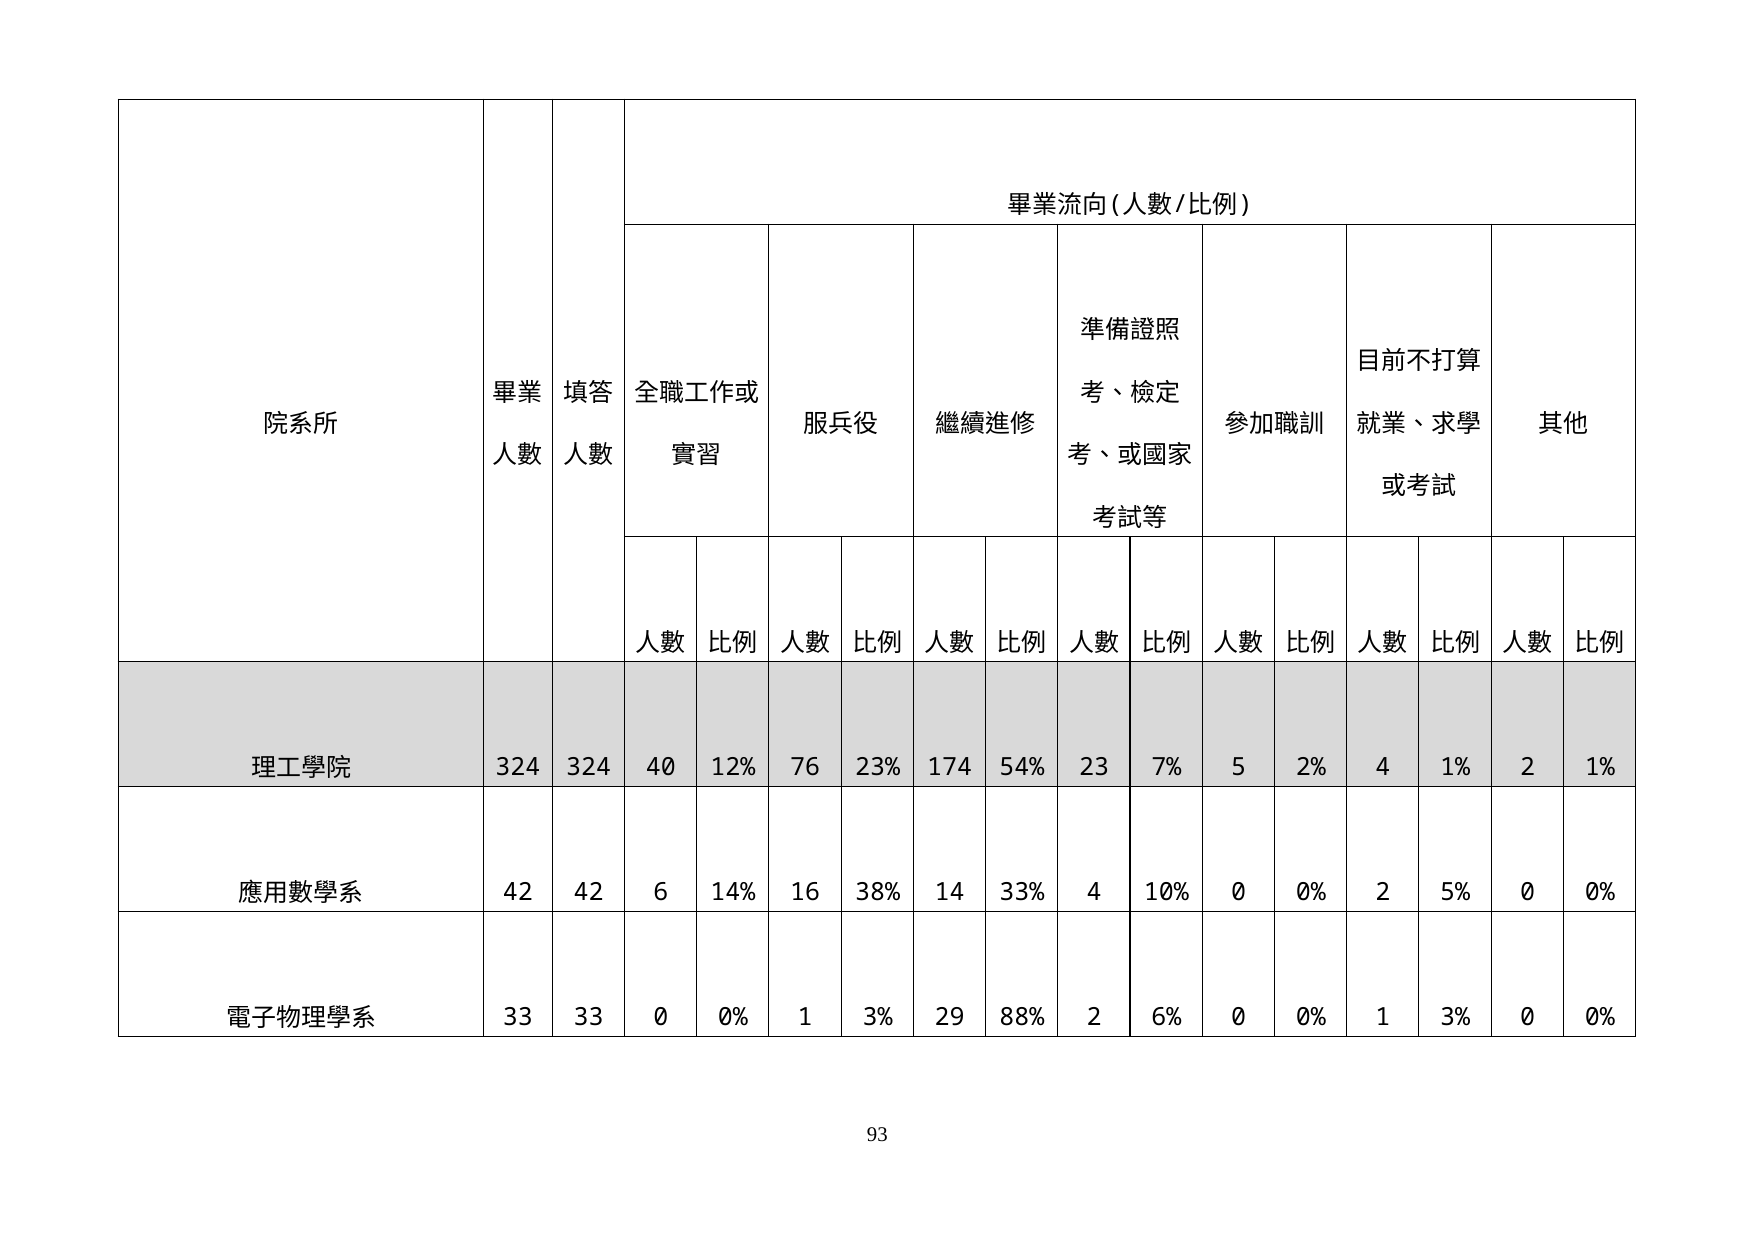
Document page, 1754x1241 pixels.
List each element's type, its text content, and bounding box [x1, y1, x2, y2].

table_cell 16 [769, 787, 841, 911]
table_cell 7% [1131, 662, 1202, 786]
table_cell 比例 [842, 537, 913, 661]
table_cell 比例 [1131, 537, 1202, 661]
table_cell 38% [842, 787, 913, 911]
table_cell 其他 [1492, 225, 1635, 536]
table_cell 準備證照考、檢定考、或國家考試等 [1058, 225, 1202, 536]
table_cell 比例 [1564, 537, 1635, 661]
table_cell 人數 [1492, 537, 1563, 661]
table_cell 0 [1492, 787, 1563, 911]
table_cell 6 [625, 787, 696, 911]
table_cell 42 [553, 787, 624, 911]
table_cell 2% [1275, 662, 1346, 786]
table_cell 5% [1419, 787, 1491, 911]
table_cell 人數 [1203, 537, 1274, 661]
table_cell 參加職訓 [1203, 225, 1346, 536]
table_header 院系所 [119, 100, 483, 661]
table_cell 4 [1347, 662, 1418, 786]
table_cell 人數 [1347, 537, 1418, 661]
table_cell 33% [986, 787, 1057, 911]
table_header 畢業人數 [484, 100, 552, 661]
table_cell 23% [842, 662, 913, 786]
table_cell 1% [1564, 662, 1635, 786]
table_cell 比例 [697, 537, 768, 661]
table_cell 33 [553, 912, 624, 1036]
table_cell 12% [697, 662, 768, 786]
table_cell 42 [484, 787, 552, 911]
table_cell 0 [1492, 912, 1563, 1036]
table_cell 174 [914, 662, 985, 786]
table_cell 比例 [1275, 537, 1346, 661]
table_header 畢業流向(人數/比例) [625, 100, 1635, 223]
table_cell 比例 [986, 537, 1057, 661]
table_cell 76 [769, 662, 841, 786]
table_cell 目前不打算就業、求學或考試 [1347, 225, 1491, 536]
table_cell 10% [1131, 787, 1202, 911]
table_cell 1 [1347, 912, 1418, 1036]
table_cell 3% [1419, 912, 1491, 1036]
table_cell 2 [1347, 787, 1418, 911]
table_cell 4 [1058, 787, 1129, 911]
table_cell 3% [842, 912, 913, 1036]
table_cell 14% [697, 787, 768, 911]
table_header 填答人數 [553, 100, 624, 661]
table_cell 1% [1419, 662, 1491, 786]
table_cell 88% [986, 912, 1057, 1036]
table_cell 2 [1492, 662, 1563, 786]
table_cell 23 [1058, 662, 1129, 786]
table_cell 服兵役 [769, 225, 913, 536]
table_cell 人數 [625, 537, 696, 661]
table_cell 324 [553, 662, 624, 786]
table_cell 1 [769, 912, 841, 1036]
table_cell 人數 [914, 537, 985, 661]
table_cell 0 [1203, 787, 1274, 911]
table_cell 33 [484, 912, 552, 1036]
table_cell 0% [697, 912, 768, 1036]
table_cell 0% [1275, 912, 1346, 1036]
table_cell 5 [1203, 662, 1274, 786]
table_cell 0% [1275, 787, 1346, 911]
table_cell 繼續進修 [914, 225, 1057, 536]
table_cell 6% [1131, 912, 1202, 1036]
table_cell 0 [1203, 912, 1274, 1036]
table_cell 全職工作或實習 [625, 225, 768, 536]
table_cell 理工學院 [119, 662, 483, 786]
table_cell 324 [484, 662, 552, 786]
table_cell 14 [914, 787, 985, 911]
table_cell 0% [1564, 912, 1635, 1036]
table_cell 電子物理學系 [119, 912, 483, 1036]
table_cell 比例 [1419, 537, 1491, 661]
table_cell 29 [914, 912, 985, 1036]
table_cell 0 [625, 912, 696, 1036]
table_cell 應用數學系 [119, 787, 483, 911]
table_cell 2 [1058, 912, 1129, 1036]
table_cell 0% [1564, 787, 1635, 911]
table_cell 人數 [769, 537, 841, 661]
table_cell 54% [986, 662, 1057, 786]
table_cell 40 [625, 662, 696, 786]
table_cell 人數 [1058, 537, 1129, 661]
